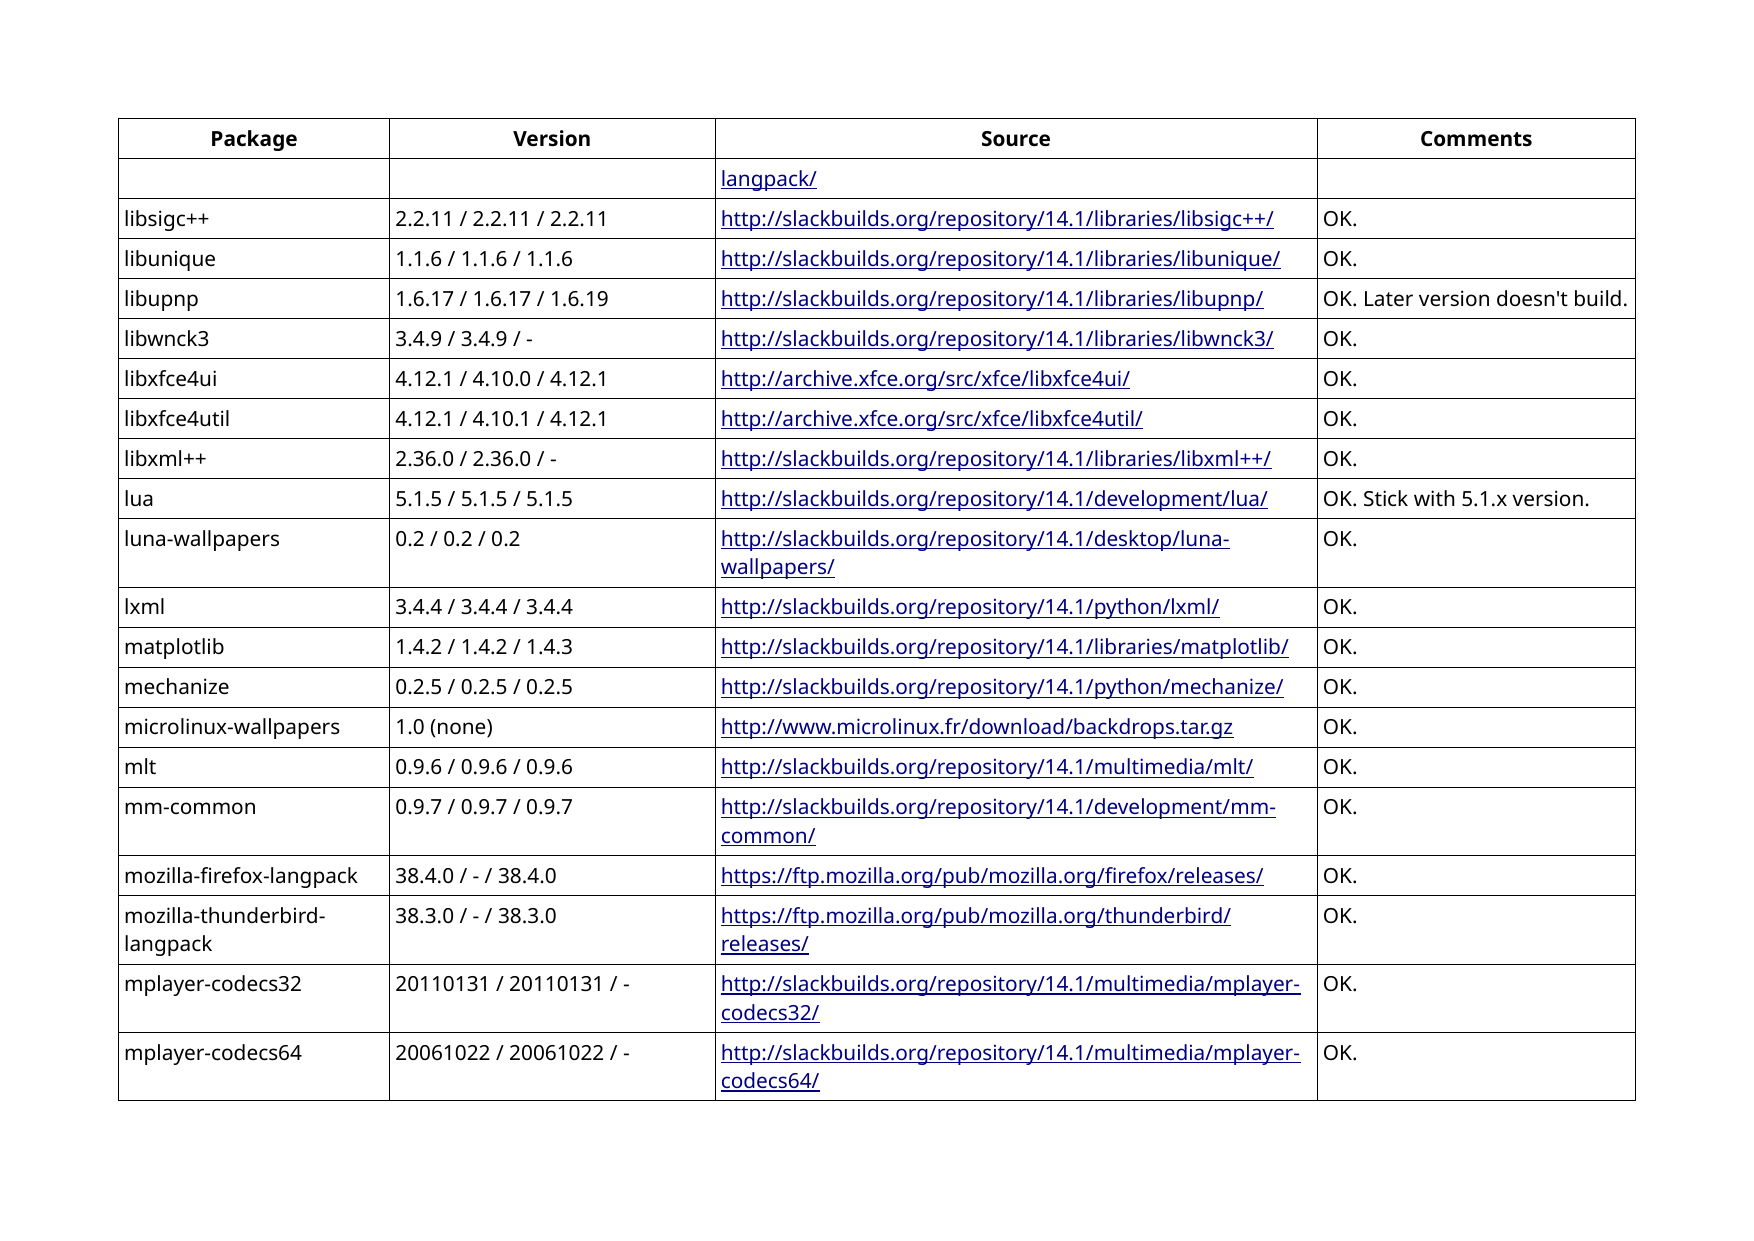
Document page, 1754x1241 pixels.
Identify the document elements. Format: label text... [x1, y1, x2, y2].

table_cell 1.6.17 / 1.6.17 / 1.6.19 [390, 279, 715, 318]
table_cell 4.12.1 / 4.10.0 / 4.12.1 [390, 359, 715, 398]
table_cell OK. [1318, 788, 1635, 855]
table_cell 4.12.1 / 4.10.1 / 4.12.1 [390, 399, 715, 438]
table_cell http://slackbuilds.org/repository/14.1/development/mm-common/ [716, 788, 1317, 855]
table_cell http://slackbuilds.org/repository/14.1/desktop/luna-wallpapers/ [716, 519, 1317, 587]
table_cell OK. [1318, 1033, 1635, 1100]
table_cell 0.2 / 0.2 / 0.2 [390, 519, 715, 587]
table_cell OK. [1318, 588, 1635, 627]
table_header Version [390, 119, 715, 158]
table_cell OK. [1318, 628, 1635, 667]
table_cell OK. [1318, 399, 1635, 438]
table_cell OK. [1318, 239, 1635, 278]
table_cell https://ftp.mozilla.org/pub/mozilla.org/firefox/releases/ [716, 856, 1317, 895]
table_cell 0.9.6 / 0.9.6 / 0.9.6 [390, 748, 715, 787]
table_cell libxfce4ui [119, 359, 389, 398]
table_cell 1.0 (none) [390, 708, 715, 747]
table_cell mm-common [119, 788, 389, 855]
table_cell matplotlib [119, 628, 389, 667]
table_cell 38.4.0 / - / 38.4.0 [390, 856, 715, 895]
table_cell OK. [1318, 896, 1635, 963]
table_cell http://slackbuilds.org/repository/14.1/multimedia/mplayer-codecs32/ [716, 965, 1317, 1032]
table_cell 38.3.0 / - / 38.3.0 [390, 896, 715, 963]
table_cell OK. [1318, 519, 1635, 587]
table_cell OK. Later version doesn't build. [1318, 279, 1635, 318]
table_cell https://ftp.mozilla.org/pub/mozilla.org/thunderbird/releases/ [716, 896, 1317, 963]
table_cell OK. [1318, 748, 1635, 787]
table_cell luna-wallpapers [119, 519, 389, 587]
table_cell 0.2.5 / 0.2.5 / 0.2.5 [390, 668, 715, 707]
table_cell http://archive.xfce.org/src/xfce/libxfce4util/ [716, 399, 1317, 438]
table_cell http://slackbuilds.org/repository/14.1/libraries/libxml++/ [716, 439, 1317, 478]
table_cell OK. Stick with 5.1.x version. [1318, 479, 1635, 518]
table_cell http://slackbuilds.org/repository/14.1/libraries/libupnp/ [716, 279, 1317, 318]
table_cell OK. [1318, 708, 1635, 747]
table_cell [390, 159, 715, 198]
table_cell OK. [1318, 439, 1635, 478]
table_cell lxml [119, 588, 389, 627]
table_cell 3.4.9 / 3.4.9 / - [390, 319, 715, 358]
table_cell 2.2.11 / 2.2.11 / 2.2.11 [390, 199, 715, 238]
table_cell 5.1.5 / 5.1.5 / 5.1.5 [390, 479, 715, 518]
table_cell libupnp [119, 279, 389, 318]
table_cell http://slackbuilds.org/repository/14.1/libraries/libsigc++/ [716, 199, 1317, 238]
table_cell mplayer-codecs64 [119, 1033, 389, 1100]
table_cell OK. [1318, 965, 1635, 1032]
table_cell [119, 159, 389, 198]
table_cell http://www.microlinux.fr/download/backdrops.tar.gz [716, 708, 1317, 747]
table_cell 1.1.6 / 1.1.6 / 1.1.6 [390, 239, 715, 278]
table_cell langpack/ [716, 159, 1317, 198]
table_cell libsigc++ [119, 199, 389, 238]
table_cell http://slackbuilds.org/repository/14.1/development/lua/ [716, 479, 1317, 518]
table_cell 3.4.4 / 3.4.4 / 3.4.4 [390, 588, 715, 627]
table_cell OK. [1318, 668, 1635, 707]
table_cell http://slackbuilds.org/repository/14.1/libraries/matplotlib/ [716, 628, 1317, 667]
table_cell mozilla-thunderbird-langpack [119, 896, 389, 963]
table_cell OK. [1318, 359, 1635, 398]
table_cell http://slackbuilds.org/repository/14.1/python/mechanize/ [716, 668, 1317, 707]
table_cell [1318, 159, 1635, 198]
table_cell http://slackbuilds.org/repository/14.1/multimedia/mplayer-codecs64/ [716, 1033, 1317, 1100]
table_cell lua [119, 479, 389, 518]
table_cell 2.36.0 / 2.36.0 / - [390, 439, 715, 478]
table_cell mplayer-codecs32 [119, 965, 389, 1032]
table_cell 1.4.2 / 1.4.2 / 1.4.3 [390, 628, 715, 667]
table_cell microlinux-wallpapers [119, 708, 389, 747]
table_cell OK. [1318, 856, 1635, 895]
table_cell mlt [119, 748, 389, 787]
table_cell mechanize [119, 668, 389, 707]
table_cell libxml++ [119, 439, 389, 478]
table_header Comments [1318, 119, 1635, 158]
table_cell libunique [119, 239, 389, 278]
table_cell http://slackbuilds.org/repository/14.1/libraries/libunique/ [716, 239, 1317, 278]
table_cell OK. [1318, 199, 1635, 238]
table_cell http://slackbuilds.org/repository/14.1/python/lxml/ [716, 588, 1317, 627]
table_header Source [716, 119, 1317, 158]
table_cell OK. [1318, 319, 1635, 358]
table_cell 0.9.7 / 0.9.7 / 0.9.7 [390, 788, 715, 855]
table_cell http://slackbuilds.org/repository/14.1/multimedia/mlt/ [716, 748, 1317, 787]
table_cell 20061022 / 20061022 / - [390, 1033, 715, 1100]
table_cell mozilla-firefox-langpack [119, 856, 389, 895]
table_cell libwnck3 [119, 319, 389, 358]
table_cell libxfce4util [119, 399, 389, 438]
table_cell http://slackbuilds.org/repository/14.1/libraries/libwnck3/ [716, 319, 1317, 358]
table_cell http://archive.xfce.org/src/xfce/libxfce4ui/ [716, 359, 1317, 398]
table_header Package [119, 119, 389, 158]
table_cell 20110131 / 20110131 / - [390, 965, 715, 1032]
